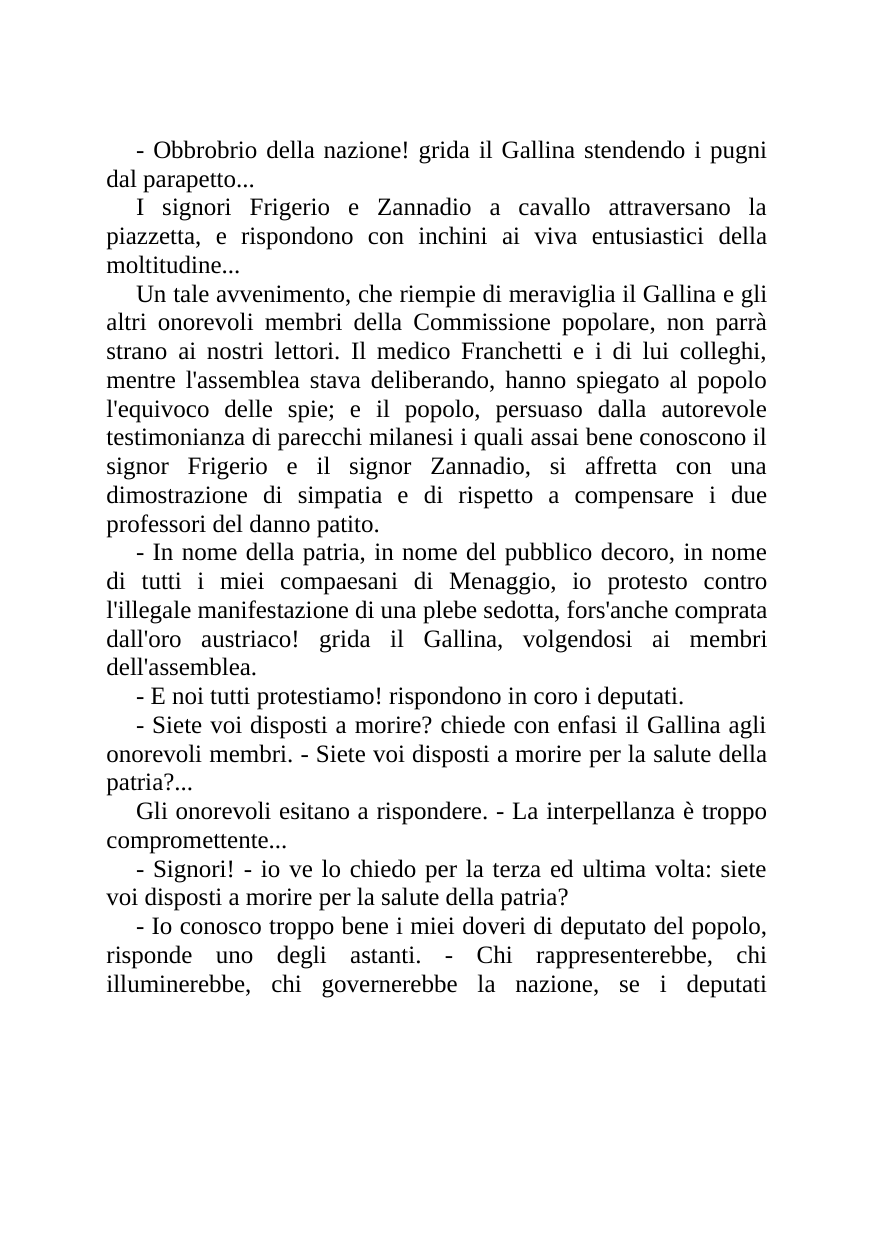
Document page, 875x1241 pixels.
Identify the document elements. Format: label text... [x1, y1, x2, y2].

text - E noi tutti protestiamo! rispondono in coro i deputati. [106, 681, 768, 710]
text Gli onorevoli esitano a rispondere. - La interpellanza è troppo compromettente... [106, 796, 768, 854]
text I signori Frigerio e Zannadio a cavallo attraversano la piazzetta, e rispondono con inchini ai viva entusiastici della moltitudine... [106, 192, 768, 279]
text Un tale avvenimento, che riempie di meraviglia il Gallina e gli altri onorevoli membri della Commissione popolare, non parrà strano ai nostri lettori. Il medico Franchetti e i di lui colleghi, mentre l'assemblea stava deliberando, hanno spiegato al popolo l'equivoco delle spie; e il popolo, persuaso dalla autorevole testimonianza di parecchi milanesi i quali assai bene conoscono il signor Frigerio e il signor Zannadio, si affretta con una dimostrazione di simpatia e di rispetto a compensare i due professori del danno patito. [106, 279, 768, 537]
text - Io conosco troppo bene i miei doveri di deputato del popolo, risponde uno degli astanti. - Chi rappresenterebbe, chi illuminerebbe, chi governerebbe la nazione, se i deputati [106, 911, 768, 997]
text - Siete voi disposti a morire? chiede con enfasi il Gallina agli onorevoli membri. - Siete voi disposti a morire per la salute della patria?... [106, 710, 768, 796]
text - Signori! - io ve lo chiedo per la terza ed ultima volta: siete voi disposti a morire per la salute della patria? [106, 854, 768, 911]
text - Obbrobrio della nazione! grida il Gallina stendendo i pugni dal parapetto... [106, 135, 768, 192]
text - In nome della patria, in nome del pubblico decoro, in nome di tutti i miei compaesani di Menaggio, io protesto contro l'illegale manifestazione di una plebe sedotta, fors'anche comprata dall'oro austriaco! grida il Gallina, volgendosi ai membri dell'assemblea. [106, 537, 768, 681]
